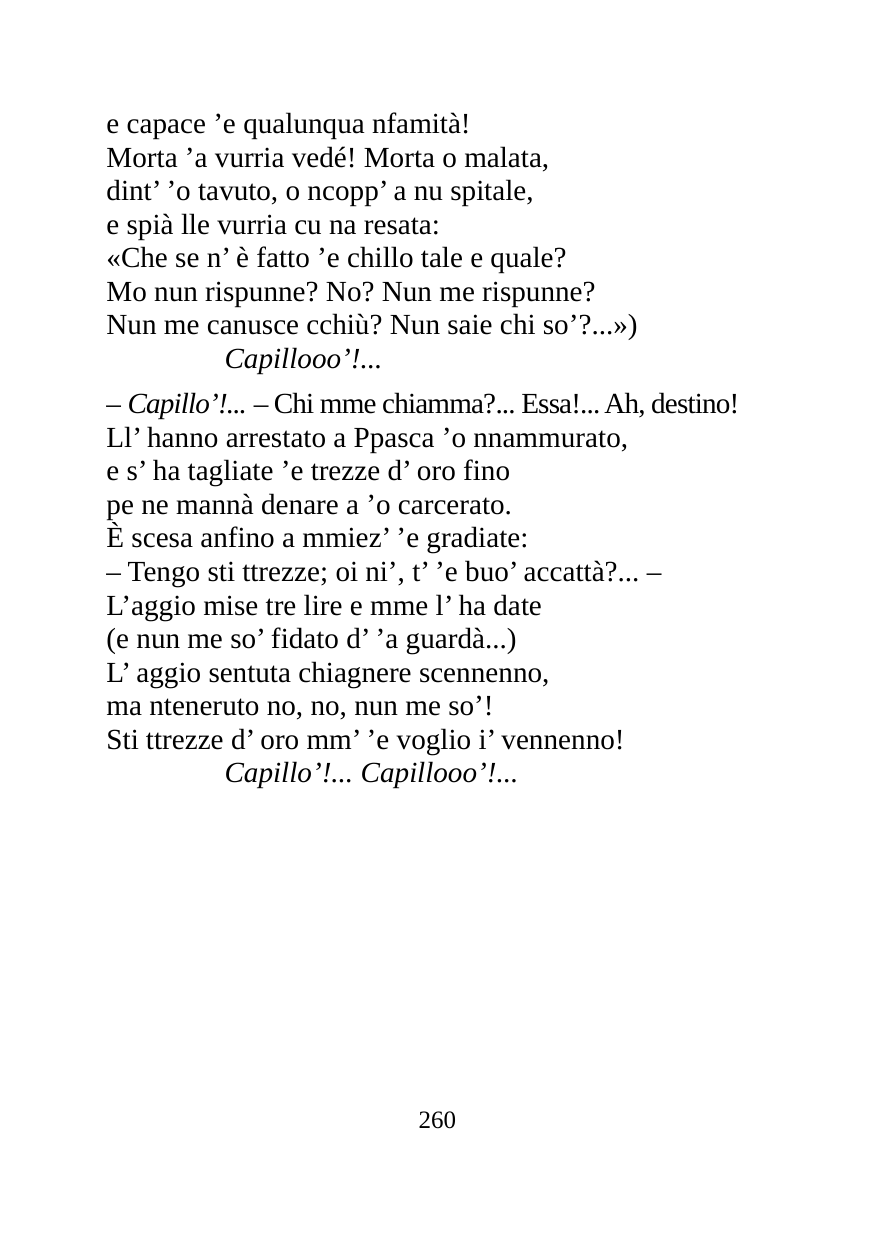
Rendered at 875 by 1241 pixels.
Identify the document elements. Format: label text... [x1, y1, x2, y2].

text Mo nun rispunne? No? Nun me rispunne? [106, 274, 768, 307]
text e spià lle vurria cu na resata: [106, 207, 768, 240]
text È scesa anfino a mmiez’ ’e gradiate: [106, 521, 768, 554]
text dint’ ’o tavuto, o ncopp’ a nu spitale, [106, 173, 768, 207]
text (e nun me so’ fidato d’ ’a guardà...) [106, 621, 768, 655]
text ma nteneruto no, no, nun me so’! [106, 688, 768, 722]
text L’ aggio sentuta chiagnere scennenno, [106, 655, 768, 688]
text Ll’ hanno arrestato a Ppasca ’o nnammurato, [106, 420, 768, 453]
text – Tengo sti ttrezze; oi ni’, t’ ’e buo’ accattà?... – [106, 554, 768, 588]
text – Capillo’!... – Chi mme chiamma?... Essa!... Ah, destino! [106, 386, 768, 420]
text Morta ’a vurria vedé! Morta o malata, [106, 140, 768, 173]
text Nun me canusce cchiù? Nun saie chi so’?...») [106, 307, 768, 341]
text Sti ttrezze d’ oro mm’ ’e voglio i’ vennenno! [106, 722, 768, 755]
text e s’ ha tagliate ’e trezze d’ oro fino [106, 453, 768, 487]
text pe ne mannà denare a ’o carcerato. [106, 487, 768, 521]
text Capillo’!... Capillooo’!... [224, 755, 768, 789]
text Capillooo’!... [224, 341, 768, 374]
text e capace ’e qualunqua nfamità! [106, 106, 768, 140]
text L’aggio mise tre lire e mme l’ ha date [106, 588, 768, 621]
text «Che se n’ è fatto ’e chillo tale e quale? [106, 240, 768, 274]
